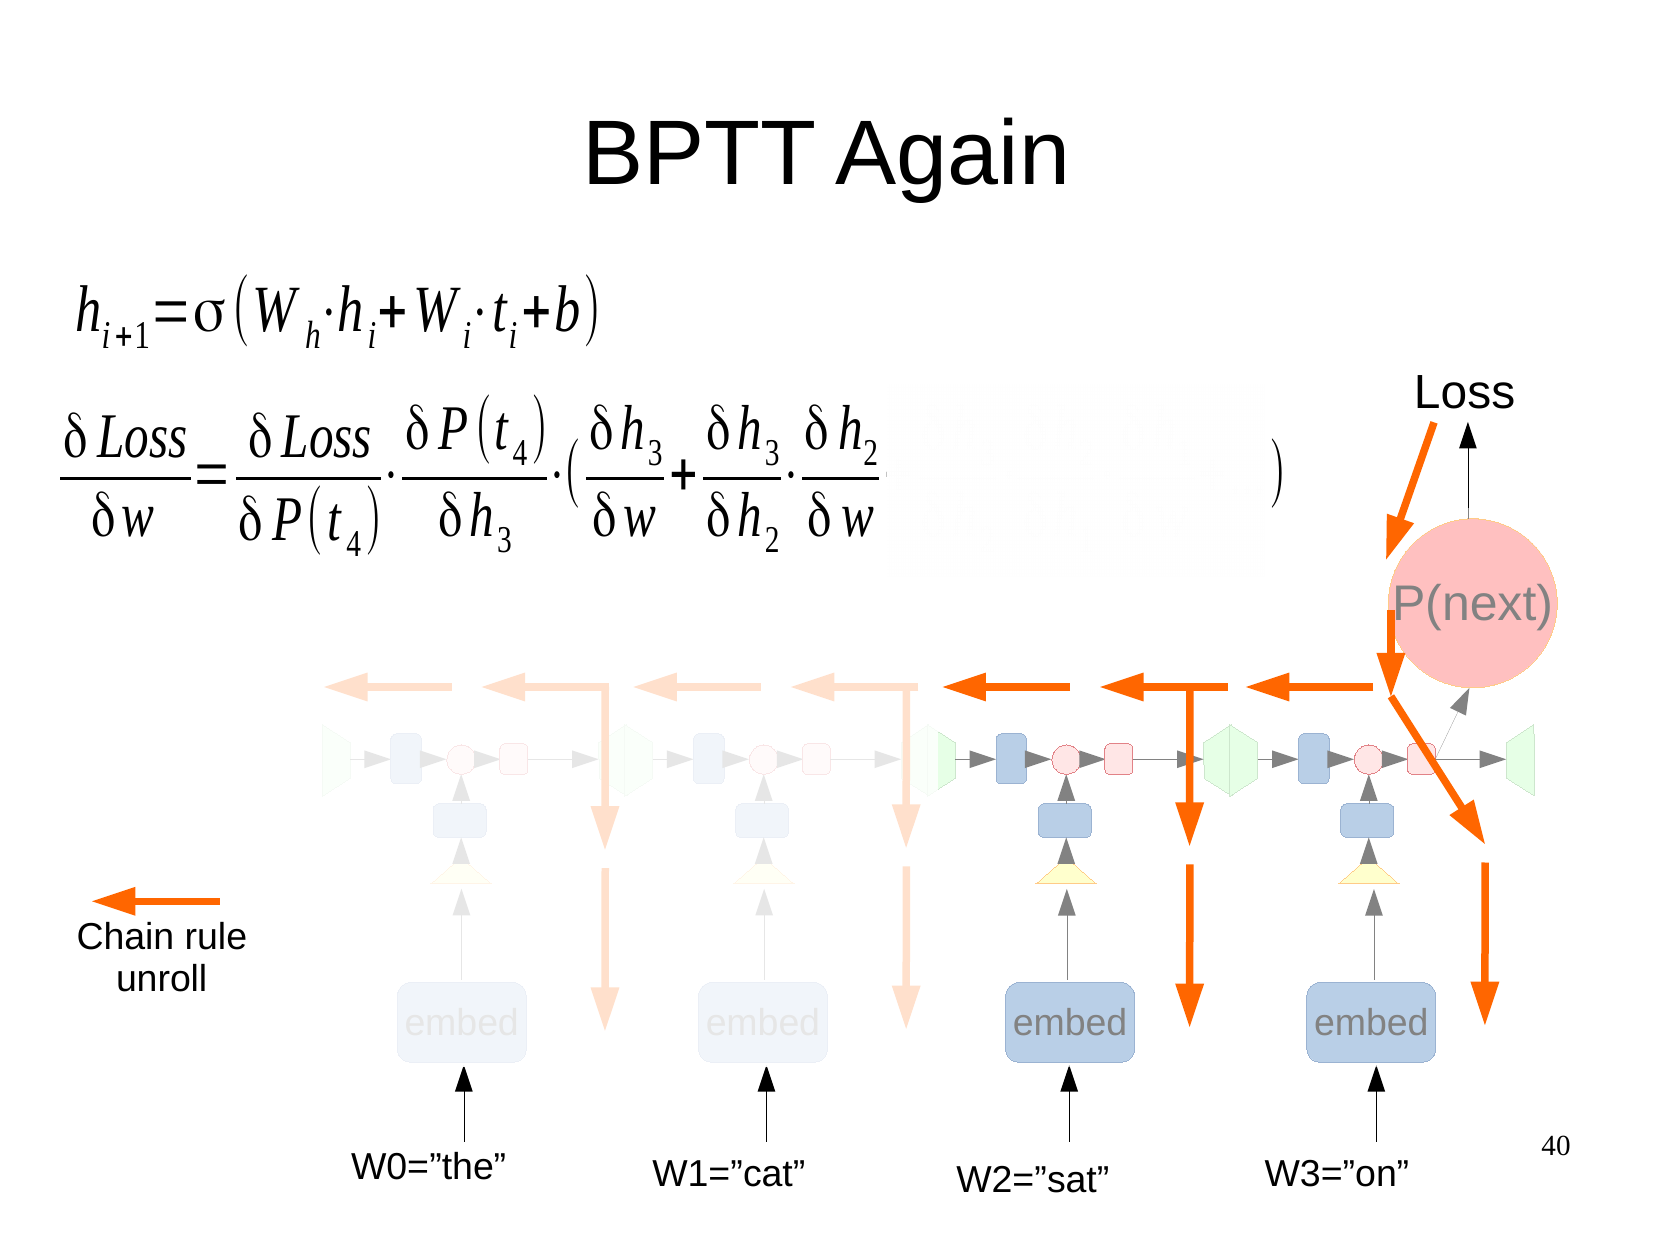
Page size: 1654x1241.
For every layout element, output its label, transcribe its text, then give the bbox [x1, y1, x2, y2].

text_box Chain rule unroll [61, 908, 252, 1007]
chart [62, 269, 616, 356]
chart [1265, 389, 1299, 564]
text_box Loss [1399, 357, 1531, 447]
chart [45, 389, 887, 564]
title BPTT Again [82, 49, 1571, 257]
text_box W3=”on” [1249, 1144, 1464, 1202]
text_box W0=”the” [336, 1138, 546, 1196]
picture [160, 384, 1592, 1068]
text_box W1=”cat” [637, 1144, 847, 1202]
text_box W2=”sat” [941, 1150, 1168, 1208]
